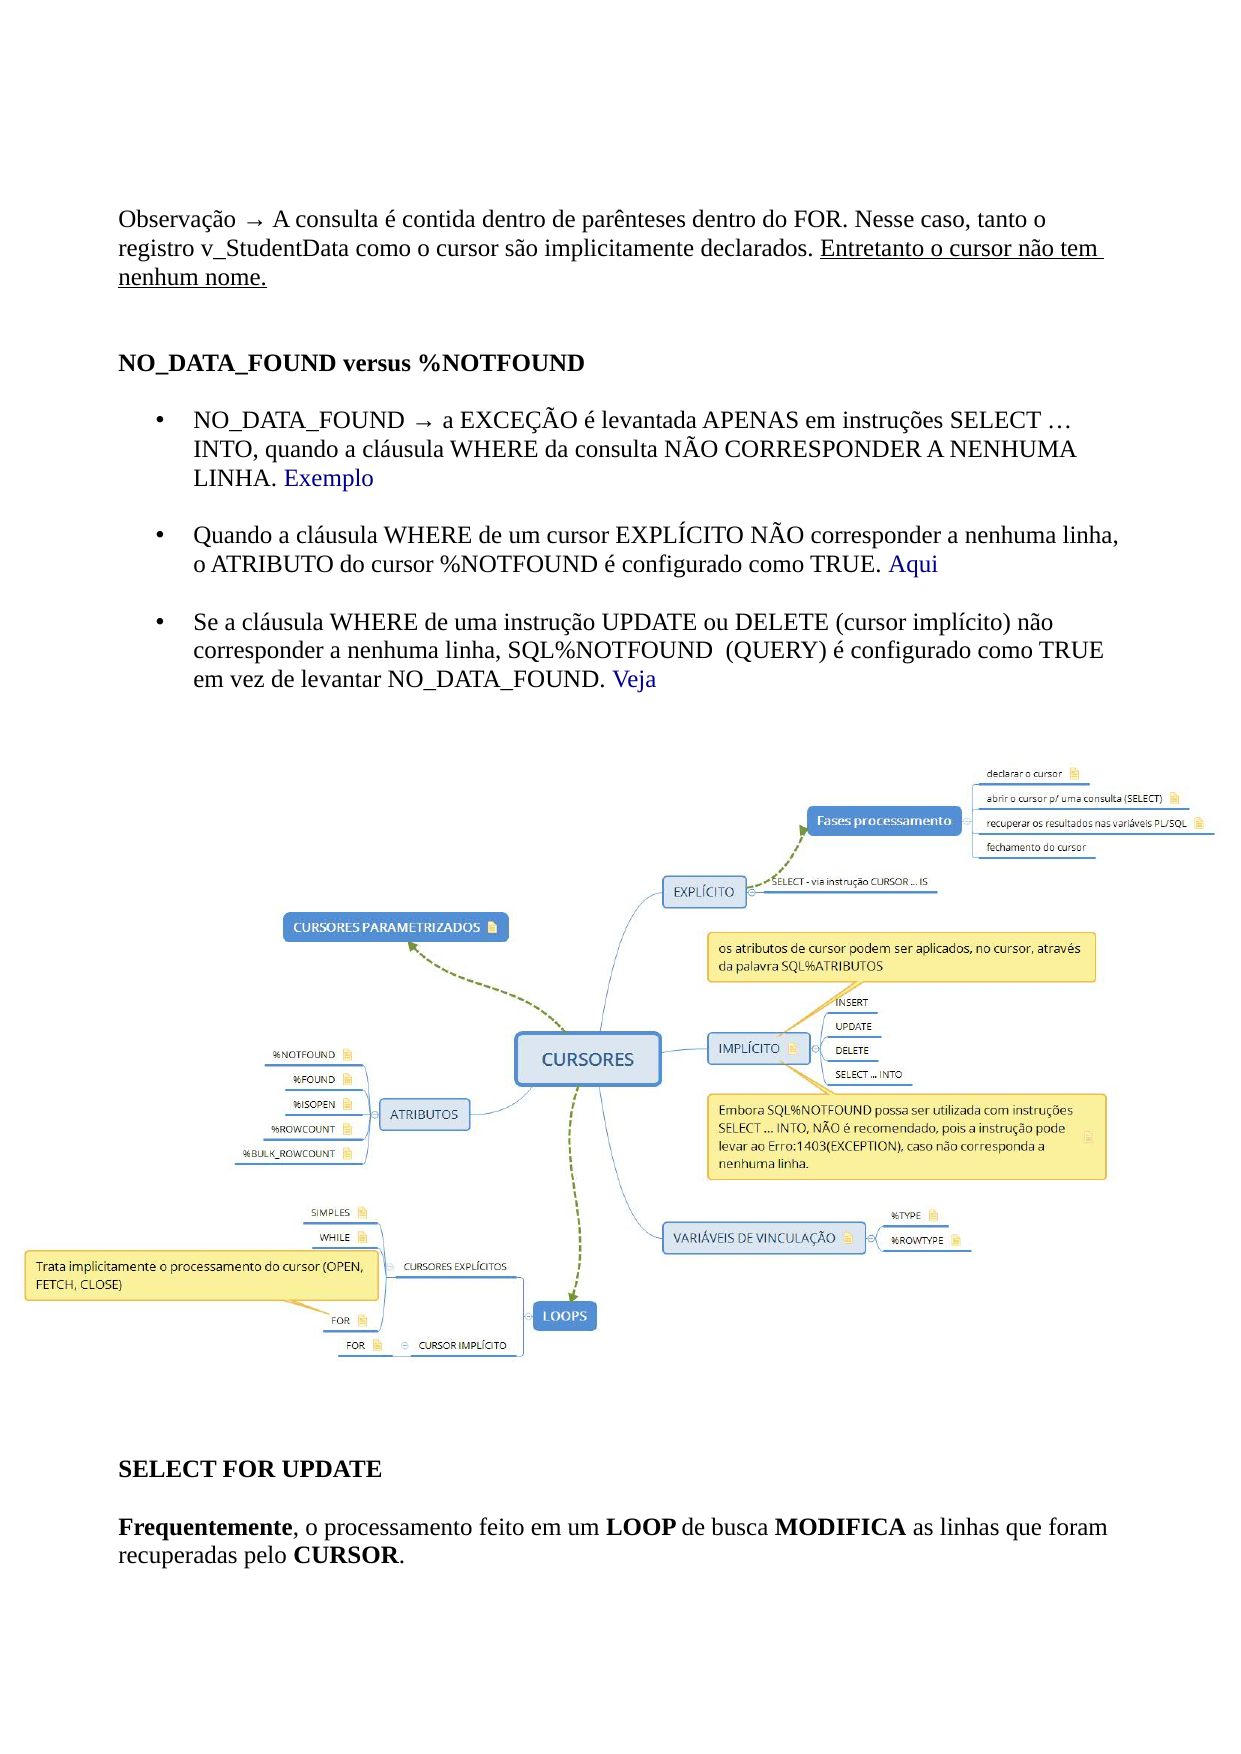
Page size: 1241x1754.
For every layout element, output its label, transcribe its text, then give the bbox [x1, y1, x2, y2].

picture [13, 750, 1227, 1368]
text NO_DATA_FOUND versus %NOTFOUND [118, 348, 1122, 377]
text Observação → A consulta é contida dentro de parênteses dentro do FOR. Nesse caso, tanto o registro v_StudentData como o cursor são implicitamente declarados. Entretanto o cursor não tem nenhum nome. [118, 204, 1122, 291]
list Quando a cláusula WHERE de um cursor EXPLÍCITO NÃO corresponder a nenhuma linha, o ATRIBUTO do cursor %NOTFOUND é configurado como TRUE. Aqui [156, 521, 1122, 578]
text SELECT FOR UPDATE [118, 1454, 1122, 1483]
list NO_DATA_FOUND → a EXCEÇÃO é levantada APENAS em instruções SELECT … INTO, quando a cláusula WHERE da consulta NÃO CORRESPONDER A NENHUMA LINHA. Exemplo [156, 406, 1122, 492]
text Frequentemente, o processamento feito em um LOOP de busca MODIFICA as linhas que foram recuperadas pelo CURSOR. [118, 1512, 1122, 1569]
list Se a cláusula WHERE de uma instrução UPDATE ou DELETE (cursor implícito) não corresponder a nenhuma linha, SQL%NOTFOUND (QUERY) é configurado como TRUE em vez de levantar NO_DATA_FOUND. Veja [156, 607, 1122, 693]
